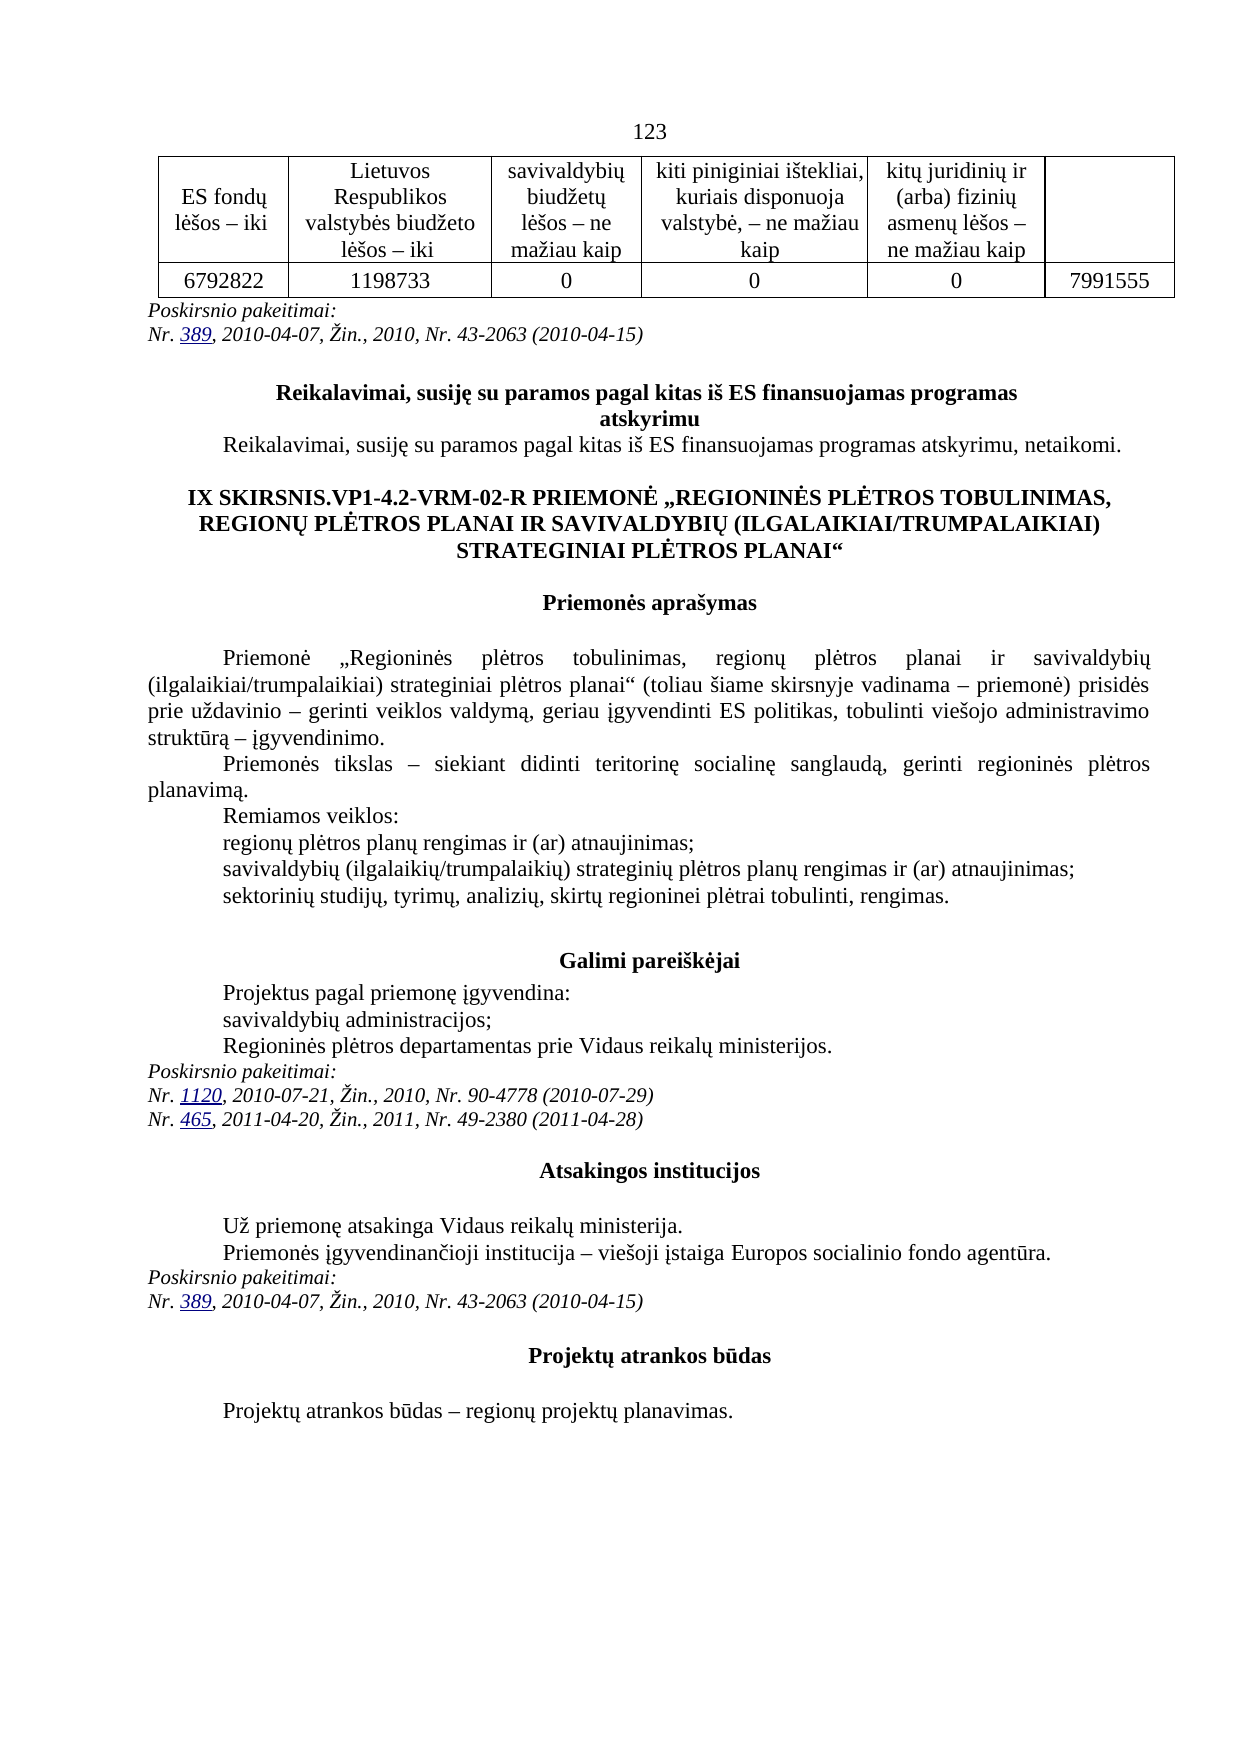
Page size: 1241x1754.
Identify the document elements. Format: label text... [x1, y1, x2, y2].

text Nr. 389, 2010-04-07, Žin., 2010, Nr. 43-2063 (2010-04-15) [148, 1289, 1152, 1313]
text Nr. 1120, 2010-07-21, Žin., 2010, Nr. 90-4778 (2010-07-29) [148, 1083, 1152, 1107]
text Reikalavimai, susiję su paramos pagal kitas iš ES finansuojamas programas atskyrimu, netaikomi. [148, 431, 1152, 458]
text Atsakingos institucijos [148, 1157, 1152, 1183]
table_header [1046, 157, 1174, 262]
text Reikalavimai, susiję su paramos pagal kitas iš ES finansuojamas programas atskyrimu [148, 378, 1152, 431]
text IX SKIRSNIS.VP1-4.2-VRM-02-R PRIEMONĖ „REGIONINĖS PLĖTROS TOBULINIMAS, REGIONŲ PLĖTROS PLANAI IR SAVIVALDYBIŲ (ILGALAIKIAI/TRUMPALAIKIAI) STRATEGINIAI PLĖTROS PLANAI“ [148, 484, 1152, 563]
text sektorinių studijų, tyrimų, analizių, skirtų regioninei plėtrai tobulinti, rengimas. [148, 882, 1152, 908]
table_cell kitų juridinių ir (arba) fizinių asmenų lėšos – ne mažiau kaip [868, 157, 1044, 262]
text Remiamos veiklos: [148, 803, 1152, 829]
text savivaldybių administracijos; [148, 1006, 1152, 1032]
text Galimi pareiškėjai [148, 947, 1152, 973]
text regionų plėtros planų rengimas ir (ar) atnaujinimas; [148, 829, 1152, 855]
text Priemonė „Regioninės plėtros tobulinimas, regionų plėtros planai ir savivaldybių (ilgalaikiai/trumpalaikiai) strateginiai plėtros planai“ (toliau šiame skirsnyje vadinama – priemonė) prisidės prie uždavinio – gerinti veiklos valdymą, geriau įgyvendinti ES politikas, tobulinti viešojo administravimo struktūrą – įgyvendinimo. [148, 644, 1152, 750]
text savivaldybių (ilgalaikių/trumpalaikių) strateginių plėtros planų rengimas ir (ar) atnaujinimas; [148, 855, 1152, 882]
text Poskirsnio pakeitimai: [148, 1265, 1152, 1289]
text Projektų atrankos būdas – regionų projektų planavimas. [148, 1397, 1152, 1423]
text Projektų atrankos būdas [148, 1342, 1152, 1368]
text Priemonės įgyvendinančioji institucija – viešoji įstaiga Europos socialinio fondo agentūra. [148, 1238, 1152, 1265]
table_cell 0 [642, 263, 867, 297]
text Nr. 465, 2011-04-20, Žin., 2011, Nr. 49-2380 (2011-04-28) [148, 1107, 1152, 1131]
table_cell kiti piniginiai ištekliai, kuriais disponuoja valstybė, – ne mažiau kaip [642, 157, 867, 262]
table_cell 7991555 [1046, 263, 1174, 297]
table_cell savivaldybių biudžetų lėšos – ne mažiau kaip [492, 157, 641, 262]
table_cell 0 [868, 263, 1044, 297]
text Už priemonę atsakinga Vidaus reikalų ministerija. [148, 1212, 1152, 1238]
table_cell ES fondų lėšos – iki [159, 157, 288, 262]
text Poskirsnio pakeitimai: [148, 298, 1152, 322]
text Nr. 389, 2010-04-07, Žin., 2010, Nr. 43-2063 (2010-04-15) [148, 322, 1152, 346]
table_cell Lietuvos Respublikos valstybės biudžeto lėšos – iki [289, 157, 491, 262]
text Projektus pagal priemonę įgyvendina: [148, 979, 1152, 1006]
text Regioninės plėtros departamentas prie Vidaus reikalų ministerijos. [148, 1032, 1152, 1058]
table_cell 0 [492, 263, 641, 297]
text Priemonės aprašymas [148, 589, 1152, 616]
table_cell 1198733 [289, 263, 491, 297]
text Priemonės tikslas – siekiant didinti teritorinę socialinę sanglaudą, gerinti regioninės plėtros planavimą. [148, 750, 1152, 803]
text Poskirsnio pakeitimai: [148, 1058, 1152, 1083]
table_cell 6792822 [159, 263, 288, 297]
